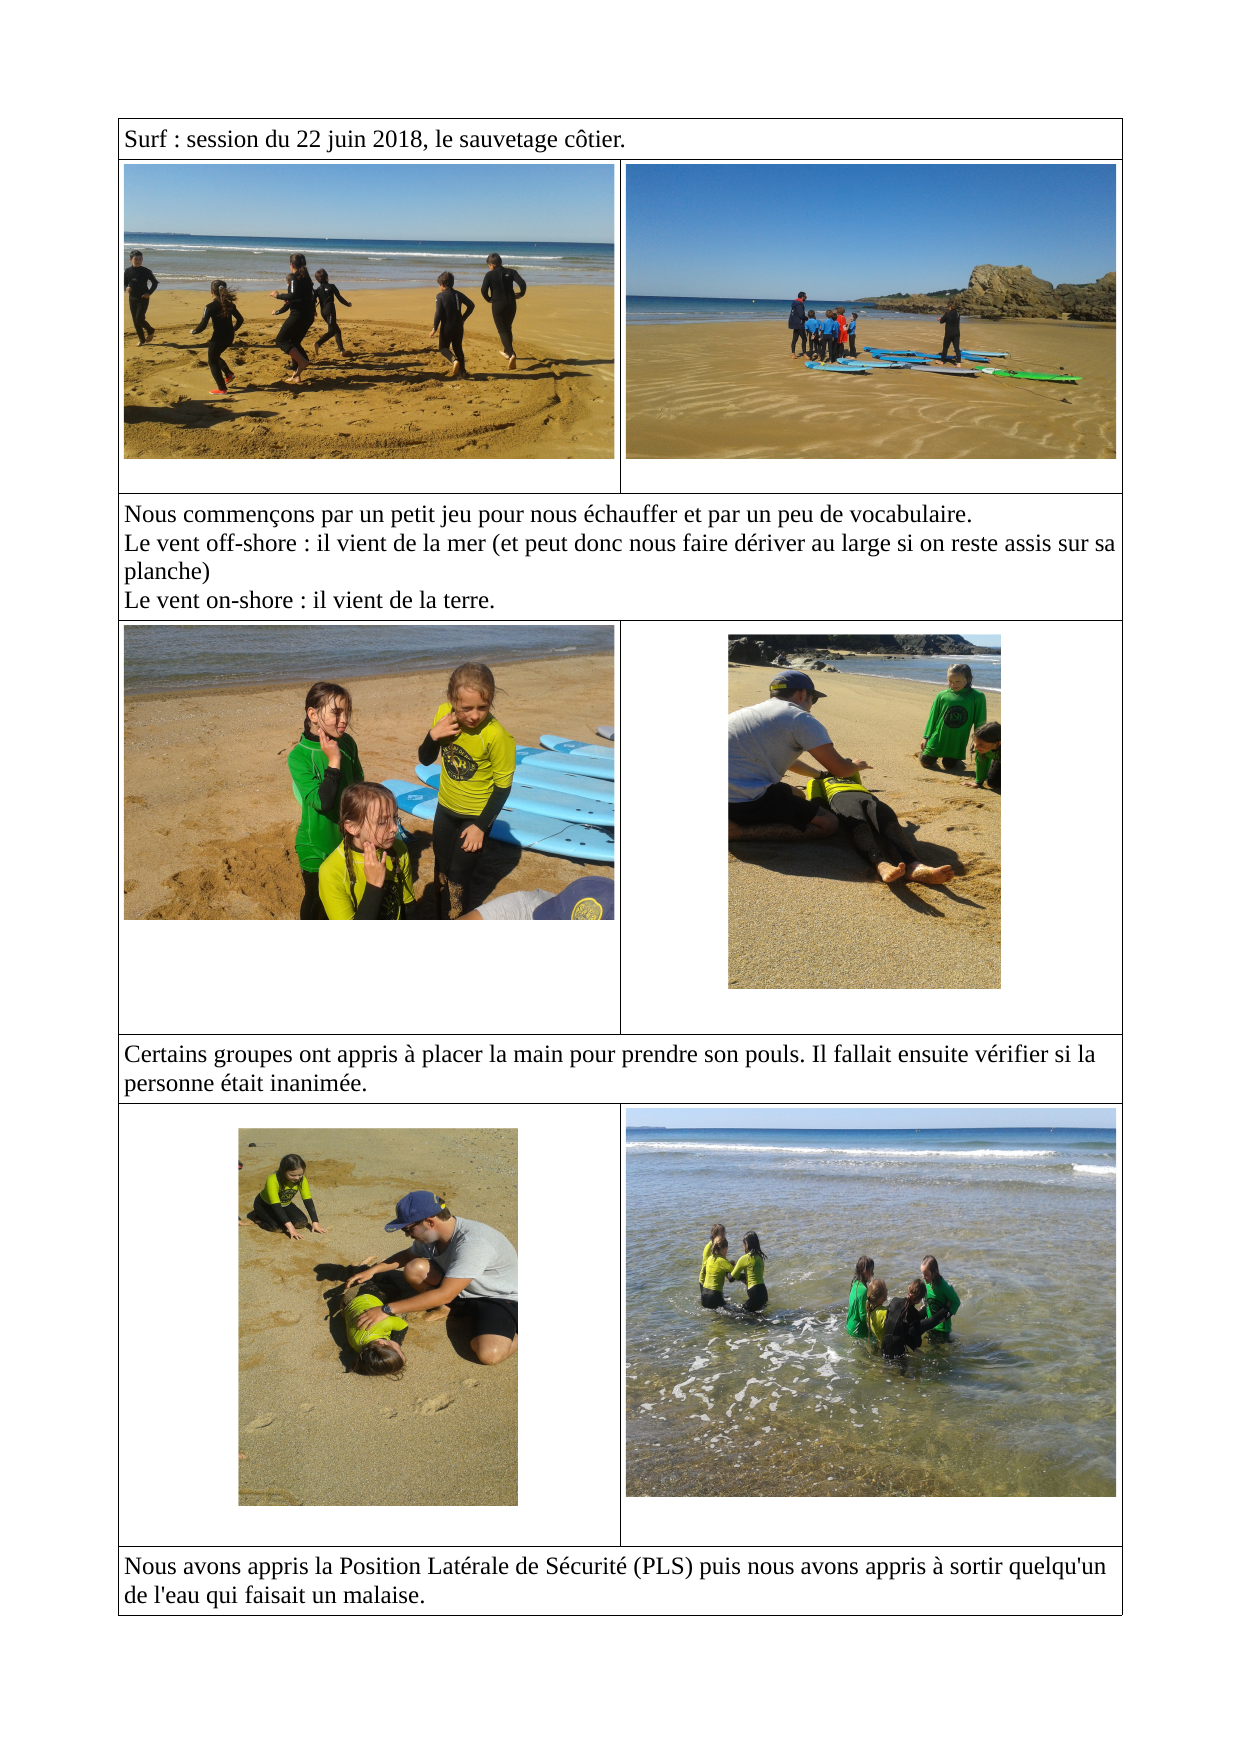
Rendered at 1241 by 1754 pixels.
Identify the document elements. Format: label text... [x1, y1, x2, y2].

table_cell [119, 160, 620, 458]
table_header Surf : session du 22 juin 2018, le sauvetage côtier. [119, 119, 1122, 158]
table_cell [621, 1109, 1122, 1546]
picture [625, 164, 1117, 459]
table_cell [621, 160, 1122, 458]
table_cell [119, 1104, 620, 1546]
table_cell [119, 459, 620, 493]
picture [239, 1129, 518, 1505]
table_cell [621, 459, 1122, 493]
table_cell Certains groupes ont appris à placer la main pour prendre son pouls. Il fallait ensuite vérifier si la personne était inanimée. [119, 1035, 1122, 1103]
table_cell [621, 621, 1122, 1034]
picture [123, 625, 615, 920]
picture [625, 1108, 1117, 1497]
picture [123, 164, 615, 459]
table_cell Nous avons appris la Position Latérale de Sécurité (PLS) puis nous avons appris à sortir quelqu'un de l'eau qui faisait un malaise. [119, 1547, 1122, 1614]
table_cell [119, 621, 620, 1034]
picture [729, 635, 1001, 989]
table_cell [621, 1104, 1122, 1108]
table_cell Nous commençons par un petit jeu pour nous échauffer et par un peu de vocabulaire. Le vent off-shore : il vient de la mer (et peut donc nous faire dériver au large si on reste assis sur sa planche) Le vent on-shore : il vient de la terre. [119, 494, 1122, 619]
